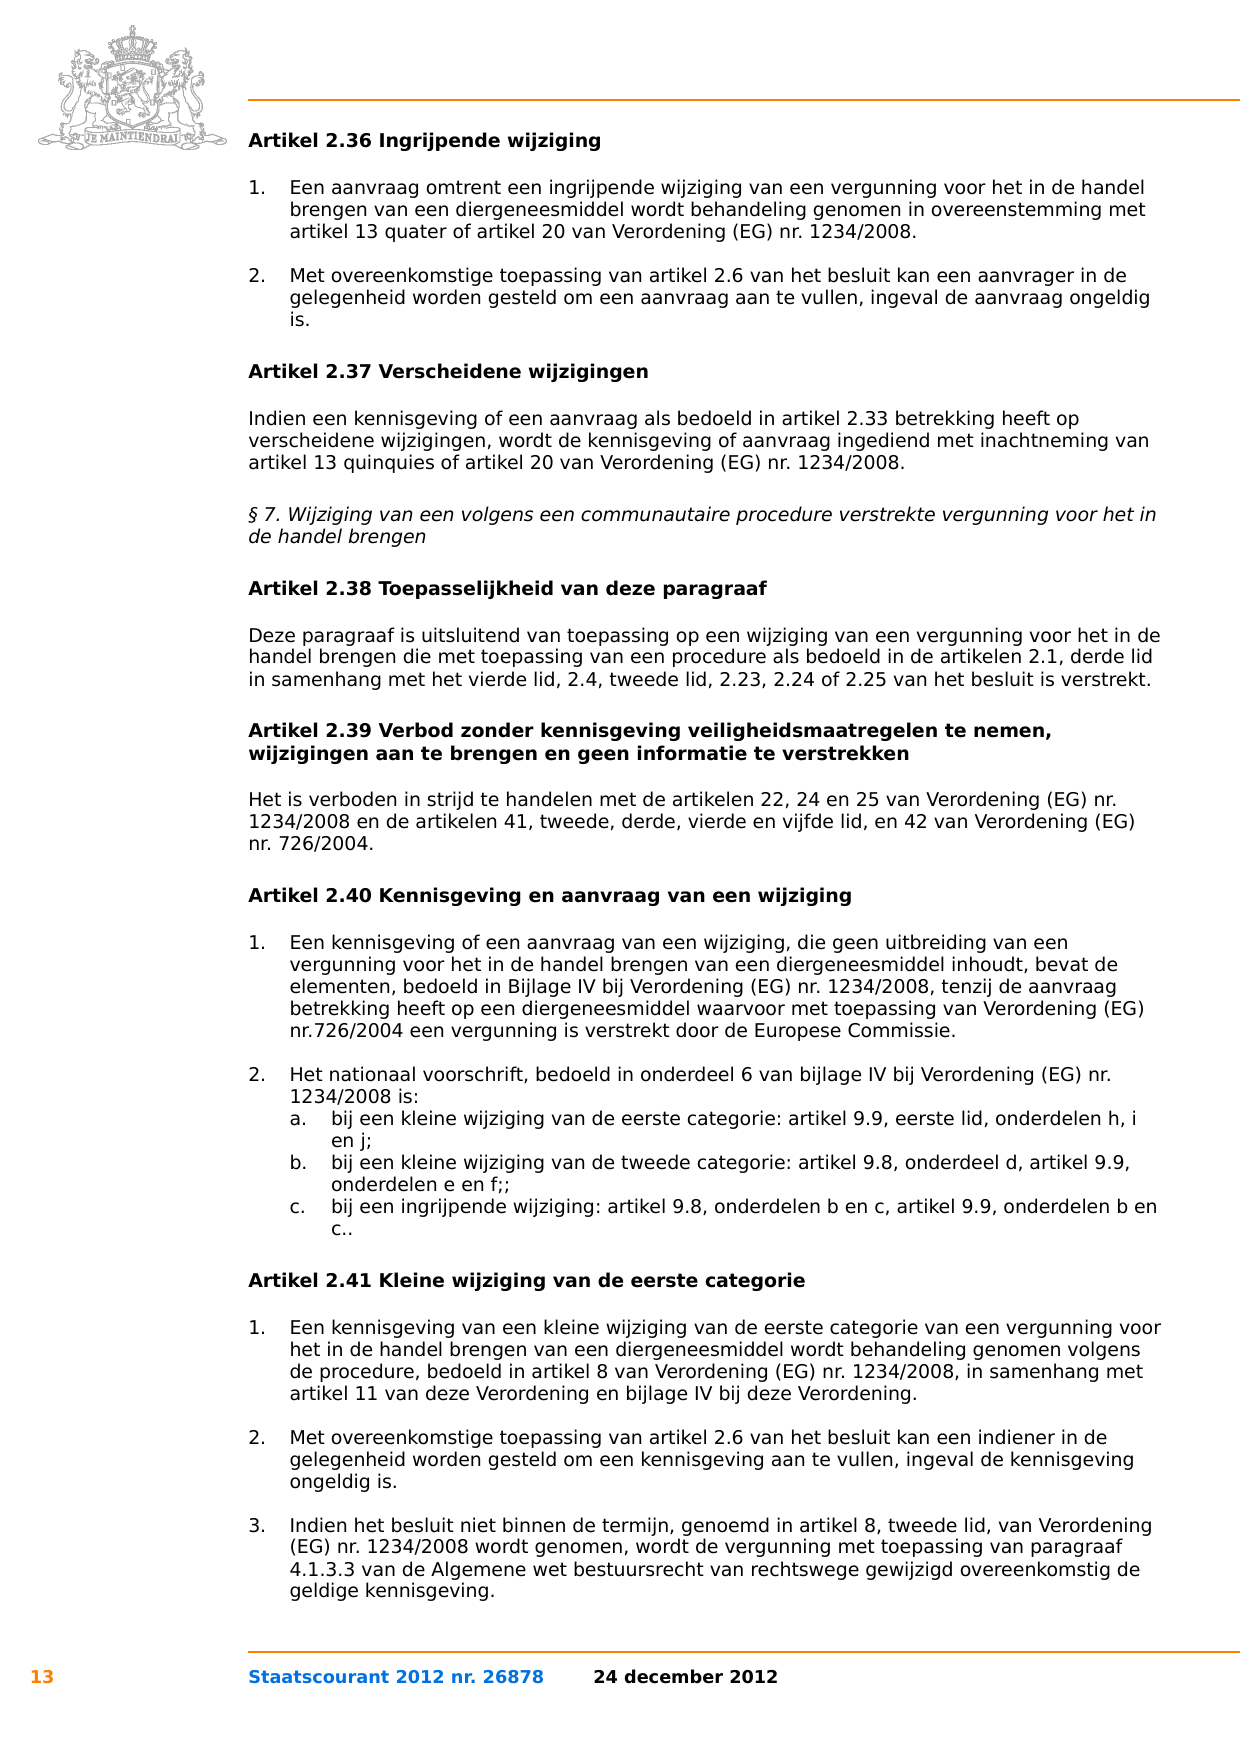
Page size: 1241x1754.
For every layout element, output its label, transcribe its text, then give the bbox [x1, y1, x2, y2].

subtitle Artikel 2.41 Kleine wijziging van de eerste categorie [248, 1270, 1163, 1292]
picture [38, 25, 227, 150]
text 2. Met overeenkomstige toepassing van artikel 2.6 van het besluit kan een aanvrager in de gelegenheid worden gesteld om een aanvraag aan te vullen, ingeval de aanvraag ongeldig is. [248, 265, 1163, 331]
text Deze paragraaf is uitsluitend van toepassing op een wijziging van een vergunning voor het in de handel brengen die met toepassing van een procedure als bedoeld in de artikelen 2.1, derde lid in samenhang met het vierde lid, 2.4, tweede lid, 2.23, 2.24 of 2.25 van het besluit is verstrekt. [248, 624, 1163, 690]
text 2. Het nationaal voorschrift, bedoeld in onderdeel 6 van bijlage IV bij Verordening (EG) nr. 1234/2008 is: [248, 1064, 1163, 1108]
text 1. Een kennisgeving of een aanvraag van een wijziging, die geen uitbreiding van een vergunning voor het in de handel brengen van een diergeneesmiddel inhoudt, bevat de elementen, bedoeld in Bijlage IV bij Verordening (EG) nr. 1234/2008, tenzij de aanvraag betrekking heeft op een diergeneesmiddel waarvoor met toepassing van Verordening (EG) nr.726/2004 een vergunning is verstrekt door de Europese Commissie. [248, 932, 1163, 1042]
text 3. Indien het besluit niet binnen de termijn, genoemd in artikel 8, tweede lid, van Verordening (EG) nr. 1234/2008 wordt genomen, wordt de vergunning met toepassing van paragraaf 4.1.3.3 van de Algemene wet bestuursrecht van rechtswege gewijzigd overeenkomstig de geldige kennisgeving. [248, 1514, 1163, 1602]
text 2. Met overeenkomstige toepassing van artikel 2.6 van het besluit kan een indiener in de gelegenheid worden gesteld om een kennisgeving aan te vullen, ingeval de kennisgeving ongeldig is. [248, 1427, 1163, 1493]
text 1. Een kennisgeving van een kleine wijziging van de eerste categorie van een vergunning voor het in de handel brengen van een diergeneesmiddel wordt behandeling genomen volgens de procedure, bedoeld in artikel 8 van Verordening (EG) nr. 1234/2008, in samenhang met artikel 11 van deze Verordening en bijlage IV bij deze Verordening. [248, 1317, 1163, 1405]
text b. bij een kleine wijziging van de tweede categorie: artikel 9.8, onderdeel d, artikel 9.9, onderdelen e en f;; [289, 1152, 1163, 1196]
subtitle § 7. Wijziging van een volgens een communautaire procedure verstrekte vergunning voor het in de handel brengen [248, 503, 1163, 547]
text Indien een kennisgeving of een aanvraag als bedoeld in artikel 2.33 betrekking heeft op verscheidene wijzigingen, wordt de kennisgeving of aanvraag ingediend met inachtneming van artikel 13 quinquies of artikel 20 van Verordening (EG) nr. 1234/2008. [248, 408, 1163, 473]
subtitle Artikel 2.37 Verscheidene wijzigingen [248, 361, 1163, 383]
subtitle Artikel 2.39 Verbod zonder kennisgeving veiligheidsmaatregelen te nemen, wijzigingen aan te brengen en geen informatie te verstrekken [248, 720, 1163, 764]
subtitle Artikel 2.38 Toepasselijkheid van deze paragraaf [248, 577, 1163, 599]
subtitle Artikel 2.36 Ingrijpende wijziging [248, 130, 1163, 152]
subtitle Artikel 2.40 Kennisgeving en aanvraag van een wijziging [248, 885, 1163, 907]
text 1. Een aanvraag omtrent een ingrijpende wijziging van een vergunning voor het in de handel brengen van een diergeneesmiddel wordt behandeling genomen in overeenstemming met artikel 13 quater of artikel 20 van Verordening (EG) nr. 1234/2008. [248, 177, 1163, 243]
text a. bij een kleine wijziging van de eerste categorie: artikel 9.9, eerste lid, onderdelen h, i en j; [289, 1108, 1163, 1152]
text Het is verboden in strijd te handelen met de artikelen 22, 24 en 25 van Verordening (EG) nr. 1234/2008 en de artikelen 41, tweede, derde, vierde en vijfde lid, en 42 van Verordening (EG) nr. 726/2004. [248, 789, 1163, 855]
text c. bij een ingrijpende wijziging: artikel 9.8, onderdelen b en c, artikel 9.9, onderdelen b en c.. [289, 1196, 1163, 1240]
